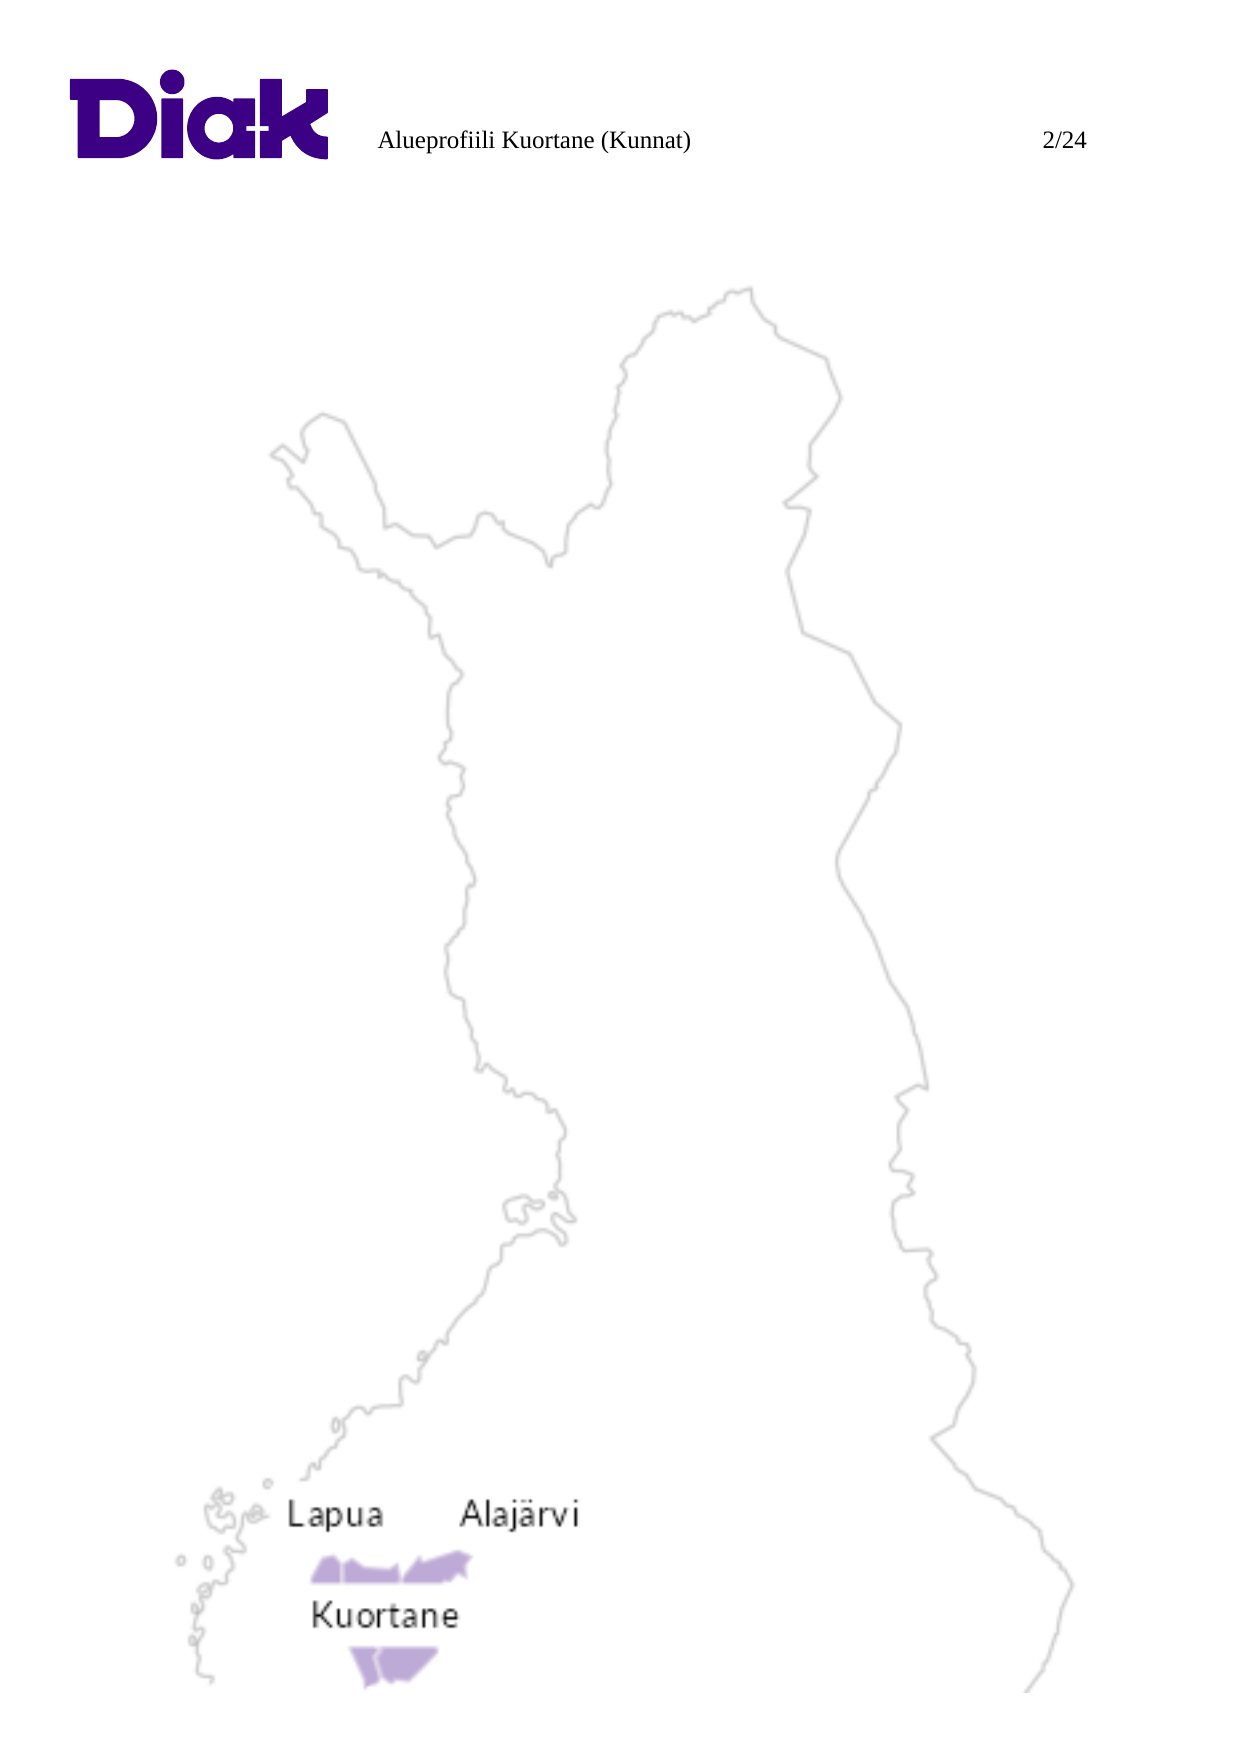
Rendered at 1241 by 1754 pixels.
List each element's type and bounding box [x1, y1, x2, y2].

picture [61, 196, 1179, 1693]
